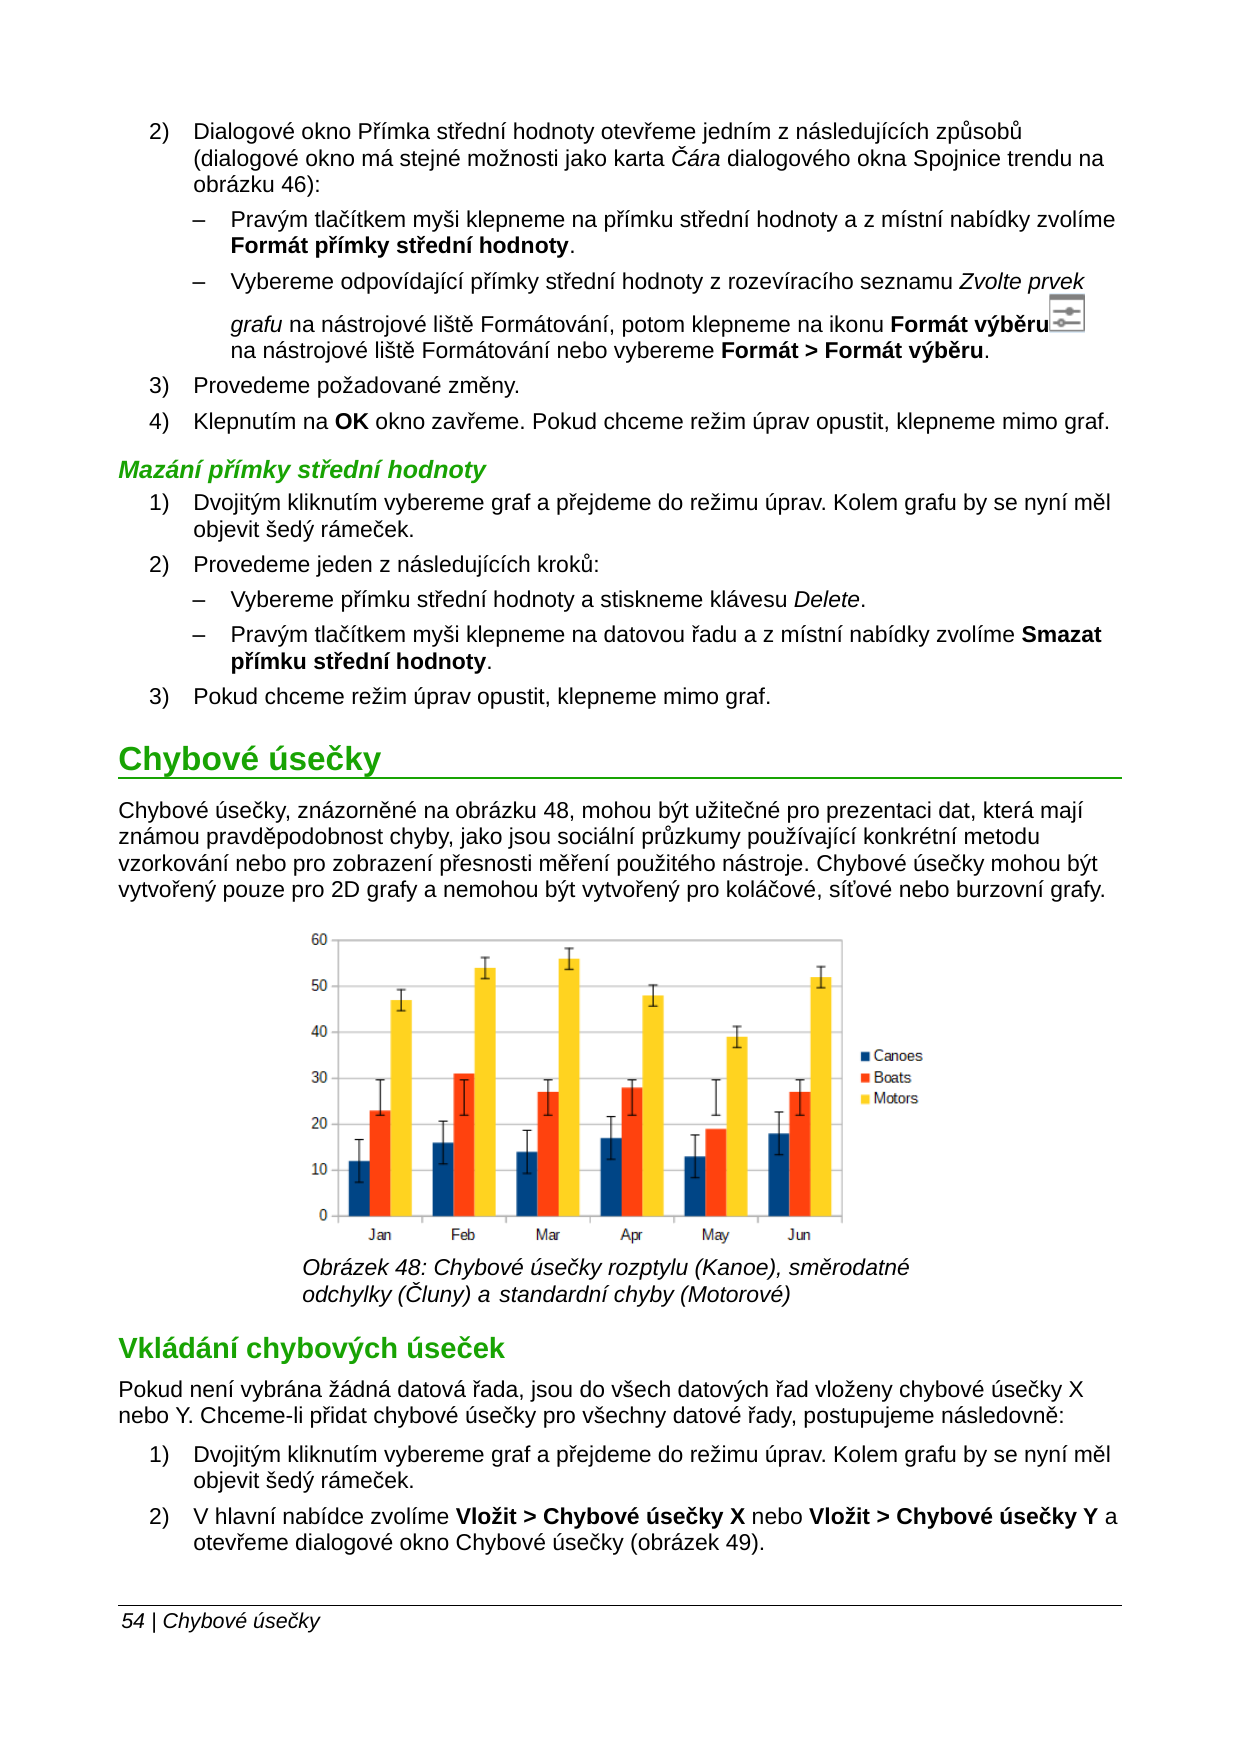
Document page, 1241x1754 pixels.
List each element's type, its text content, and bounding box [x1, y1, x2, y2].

list Pravým tlačítkem myši klepneme na datovou řadu a z místní nabídky zvolíme Smazat přímku střední hodnoty. [192, 621, 1122, 674]
list Klepnutím na OK okno zavřeme. Pokud chceme režim úprav opustit, klepneme mimo graf. [169, 408, 1122, 434]
list V hlavní nabídce zvolíme Vložit > Chybové úsečky X nebo Vložit > Chybové úsečky Y a otevřeme dialogové okno Chybové úsečky (obrázek 49). [169, 1503, 1122, 1555]
list Pokud chceme režim úprav opustit, klepneme mimo graf. [169, 683, 1122, 709]
list Dvojitým kliknutím vybereme graf a přejdeme do režimu úprav. Kolem grafu by se nyní měl objevit šedý rámeček. [169, 1441, 1122, 1494]
subtitle Mazání přímky střední hodnoty [118, 455, 1122, 483]
list Provedeme jeden z následujících kroků: [169, 551, 1122, 577]
list Provedeme požadované změny. [169, 372, 1122, 399]
list Vybereme odpovídající přímky střední hodnoty z rozevíracího seznamu Zvolte prvek grafu na nástrojové liště Formátování, potom klepneme na ikonu Formát výběru na nástrojové liště Formátování nebo vybereme Formát > Formát výběru. [192, 268, 1122, 364]
text Chybové úsečky, znázorněné na obrázku 48, mohou být užitečné pro prezentaci dat, která mají známou pravděpodobnost chyby, jako jsou sociální průzkumy používající konkrétní metodu vzorkování nebo pro zobrazení přesnosti měření použitého nástroje. Chybové úsečky mohou být vytvořený pouze pro 2D grafy a nemohou být vytvořený pro koláčové, síťové nebo burzovní grafy. [118, 797, 1122, 902]
picture [1049, 293, 1085, 333]
list Dialogové okno Přímka střední hodnoty otevřeme jedním z následujících způsobů (dialogové okno má stejné možnosti jako karta Čára dialogového okna Spojnice trendu na obrázku 46): [169, 118, 1122, 197]
list Vybereme přímku střední hodnoty a stiskneme klávesu Delete. [192, 586, 1122, 612]
list Pravým tlačítkem myši klepneme na přímku střední hodnoty a z místní nabídky zvolíme Formát přímky střední hodnoty. [192, 206, 1122, 259]
subtitle Vkládání chybových úseček [118, 1331, 1122, 1364]
text Obrázek 48: Chybové úsečky rozptylu (Kanoe), směrodatné odchylky (Čluny) a standardní chyby (Motorové) [302, 1255, 938, 1307]
picture [302, 915, 939, 1255]
list Pokud není vybrána žádná datová řada, jsou do všech datových řad vloženy chybové úsečky X nebo Y. Chceme-li přidat chybové úsečky pro všechny datové řady, postupujeme následovně: [118, 1376, 1122, 1429]
subtitle Chybové úsečky [118, 739, 1122, 777]
list Dvojitým kliknutím vybereme graf a přejdeme do režimu úprav. Kolem grafu by se nyní měl objevit šedý rámeček. [169, 489, 1122, 542]
